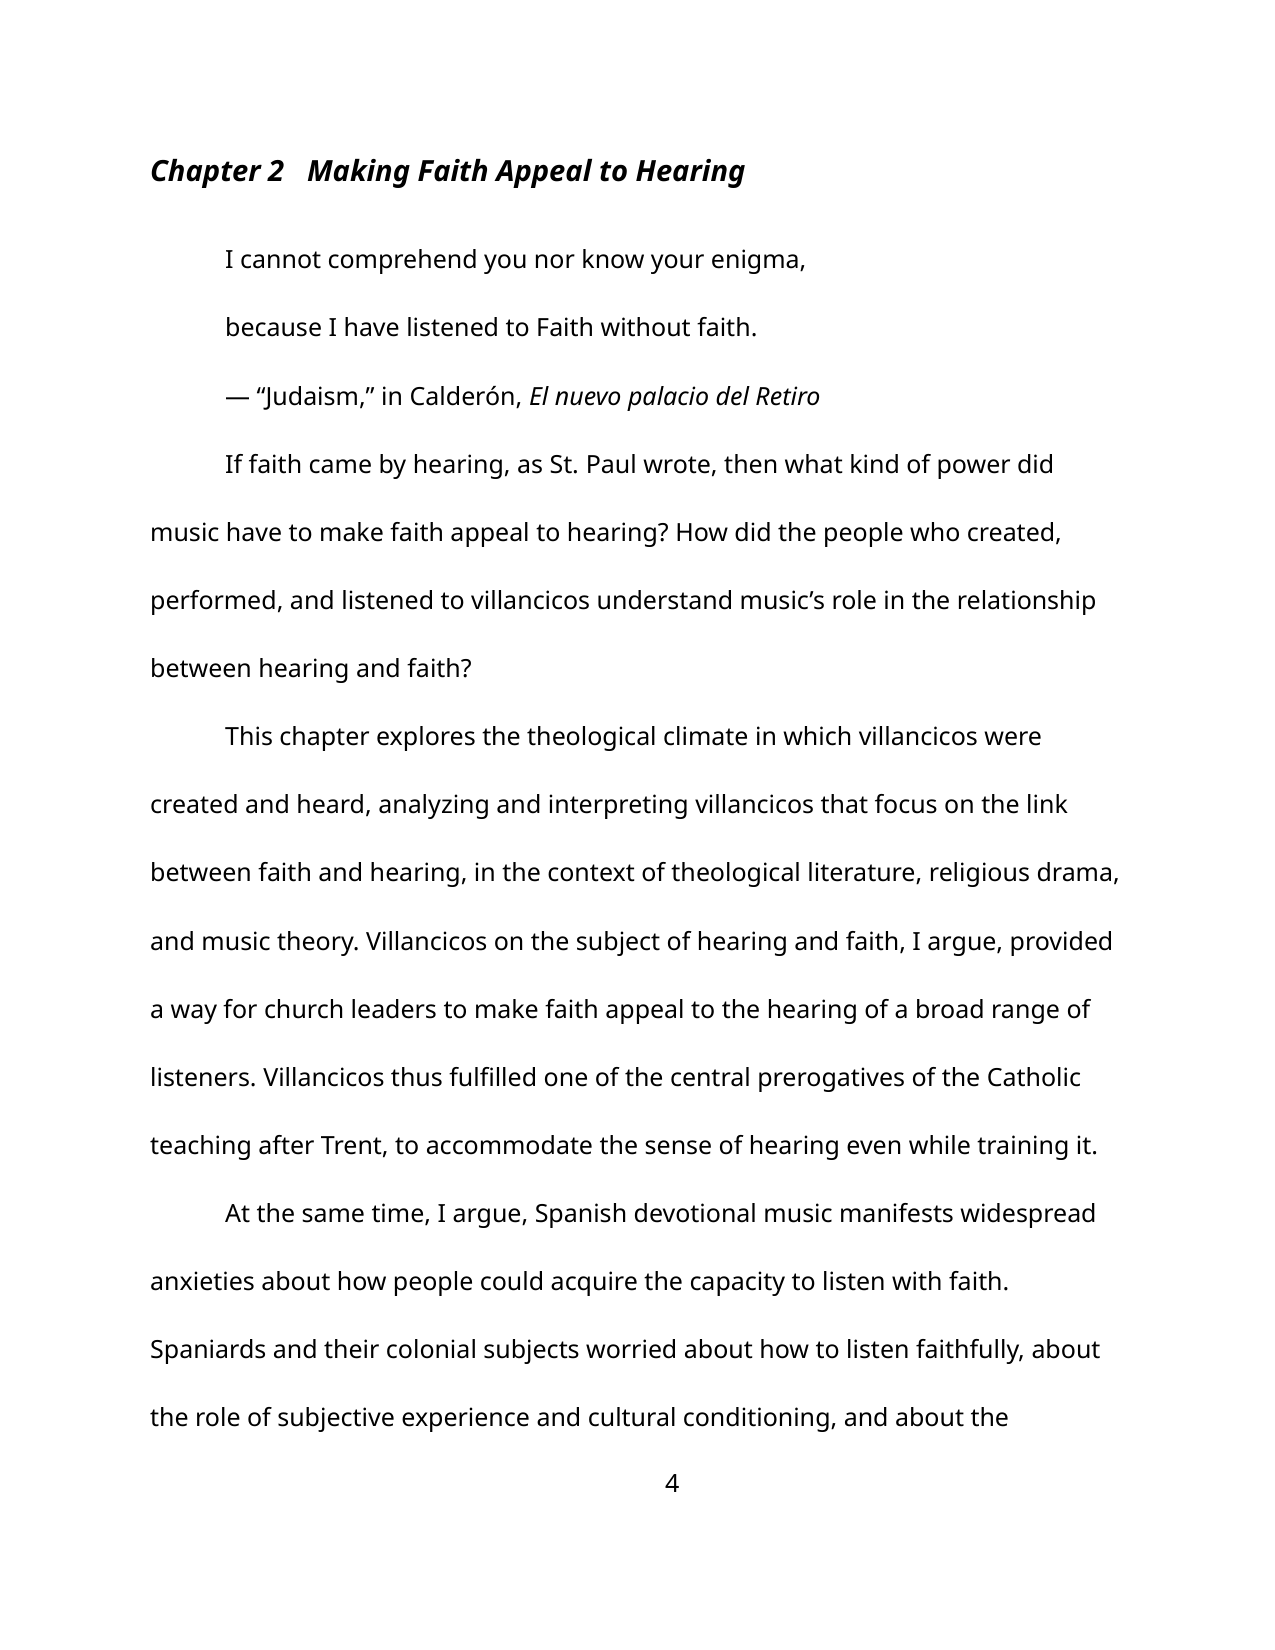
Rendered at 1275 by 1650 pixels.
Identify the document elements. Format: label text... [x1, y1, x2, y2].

text I cannot comprehend you nor know your enigma, because I have listened to Faith without faith. — “Judaism,” in Calderón, El nuevo palacio del Retiro [225, 242, 1125, 412]
text This chapter explores the theological climate in which villancicos were created and heard, analyzing and interpreting villancicos that focus on the link between faith and hearing, in the context of theological literature, religious drama, and music theory. Villancicos on the subject of hearing and faith, I argue, provided a way for church leaders to make faith appeal to the hearing of a broad range of listeners. Villancicos thus fulfilled one of the central prerogatives of the Catholic teaching after Trent, to accommodate the sense of hearing even while training it. [150, 719, 1125, 1162]
subtitle Making Faith Appeal to Hearing [150, 150, 1125, 190]
text At the same time, I argue, Spanish devotional music manifests widespread anxieties about how people could acquire the capacity to listen with faith. Spaniards and their colonial subjects worried about how to listen faithfully, about the role of subjective experience and cultural conditioning, and about the [150, 1196, 1125, 1434]
text If faith came by hearing, as St. Paul wrote, then what kind of power did music have to make faith appeal to hearing? How did the people who created, performed, and listened to villancicos understand music’s role in the relationship between hearing and faith? [150, 446, 1125, 685]
